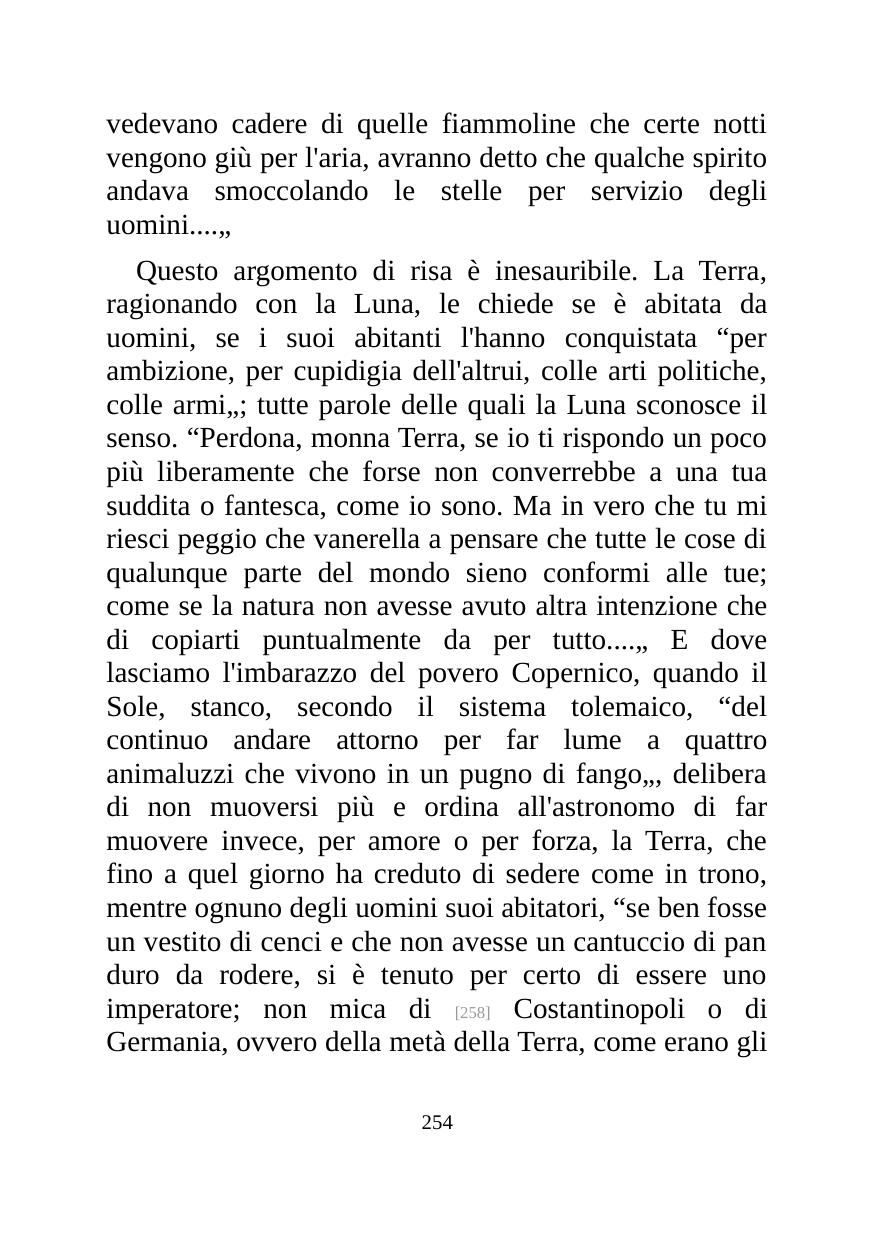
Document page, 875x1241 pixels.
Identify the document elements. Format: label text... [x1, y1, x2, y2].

text vedevano cadere di quelle fiammoline che certe notti vengono giù per l'aria, avranno detto che qualche spirito andava smoccolando le stelle per servizio degli uomini....„ [106, 106, 768, 240]
text Questo argomento di risa è inesauribile. La Terra, ragionando con la Luna, le chiede se è abitata da uomini, se i suoi abitanti l'hanno conquistata “per ambizione, per cupidigia dell'altrui, colle arti politiche, colle armi„; tutte parole delle quali la Luna sconosce il senso. “Perdona, monna Terra, se io ti rispondo un poco più liberamente che forse non converrebbe a una tua suddita o fantesca, come io sono. Ma in vero che tu mi riesci peggio che vanerella a pensare che tutte le cose di qualunque parte del mondo sieno conformi alle tue; come se la natura non avesse avuto altra intenzione che di copiarti puntualmente da per tutto....„ E dove lasciamo l'imbarazzo del povero Copernico, quando il Sole, stanco, secondo il sistema tolemaico, “del continuo andare attorno per far lume a quattro animaluzzi che vivono in un pugno di fango„, delibera di non muoversi più e ordina all'astronomo di far muovere invece, per amore o per forza, la Terra, che fino a quel giorno ha creduto di sedere come in trono, mentre ognuno degli uomini suoi abitatori, “se ben fosse un vestito di cenci e che non avesse un cantuccio di pan duro da rodere, si è tenuto per certo di essere uno imperatore; non mica di [258] Costantinopoli o di Germania, ovvero della metà della Terra, come erano gli [106, 253, 768, 1058]
